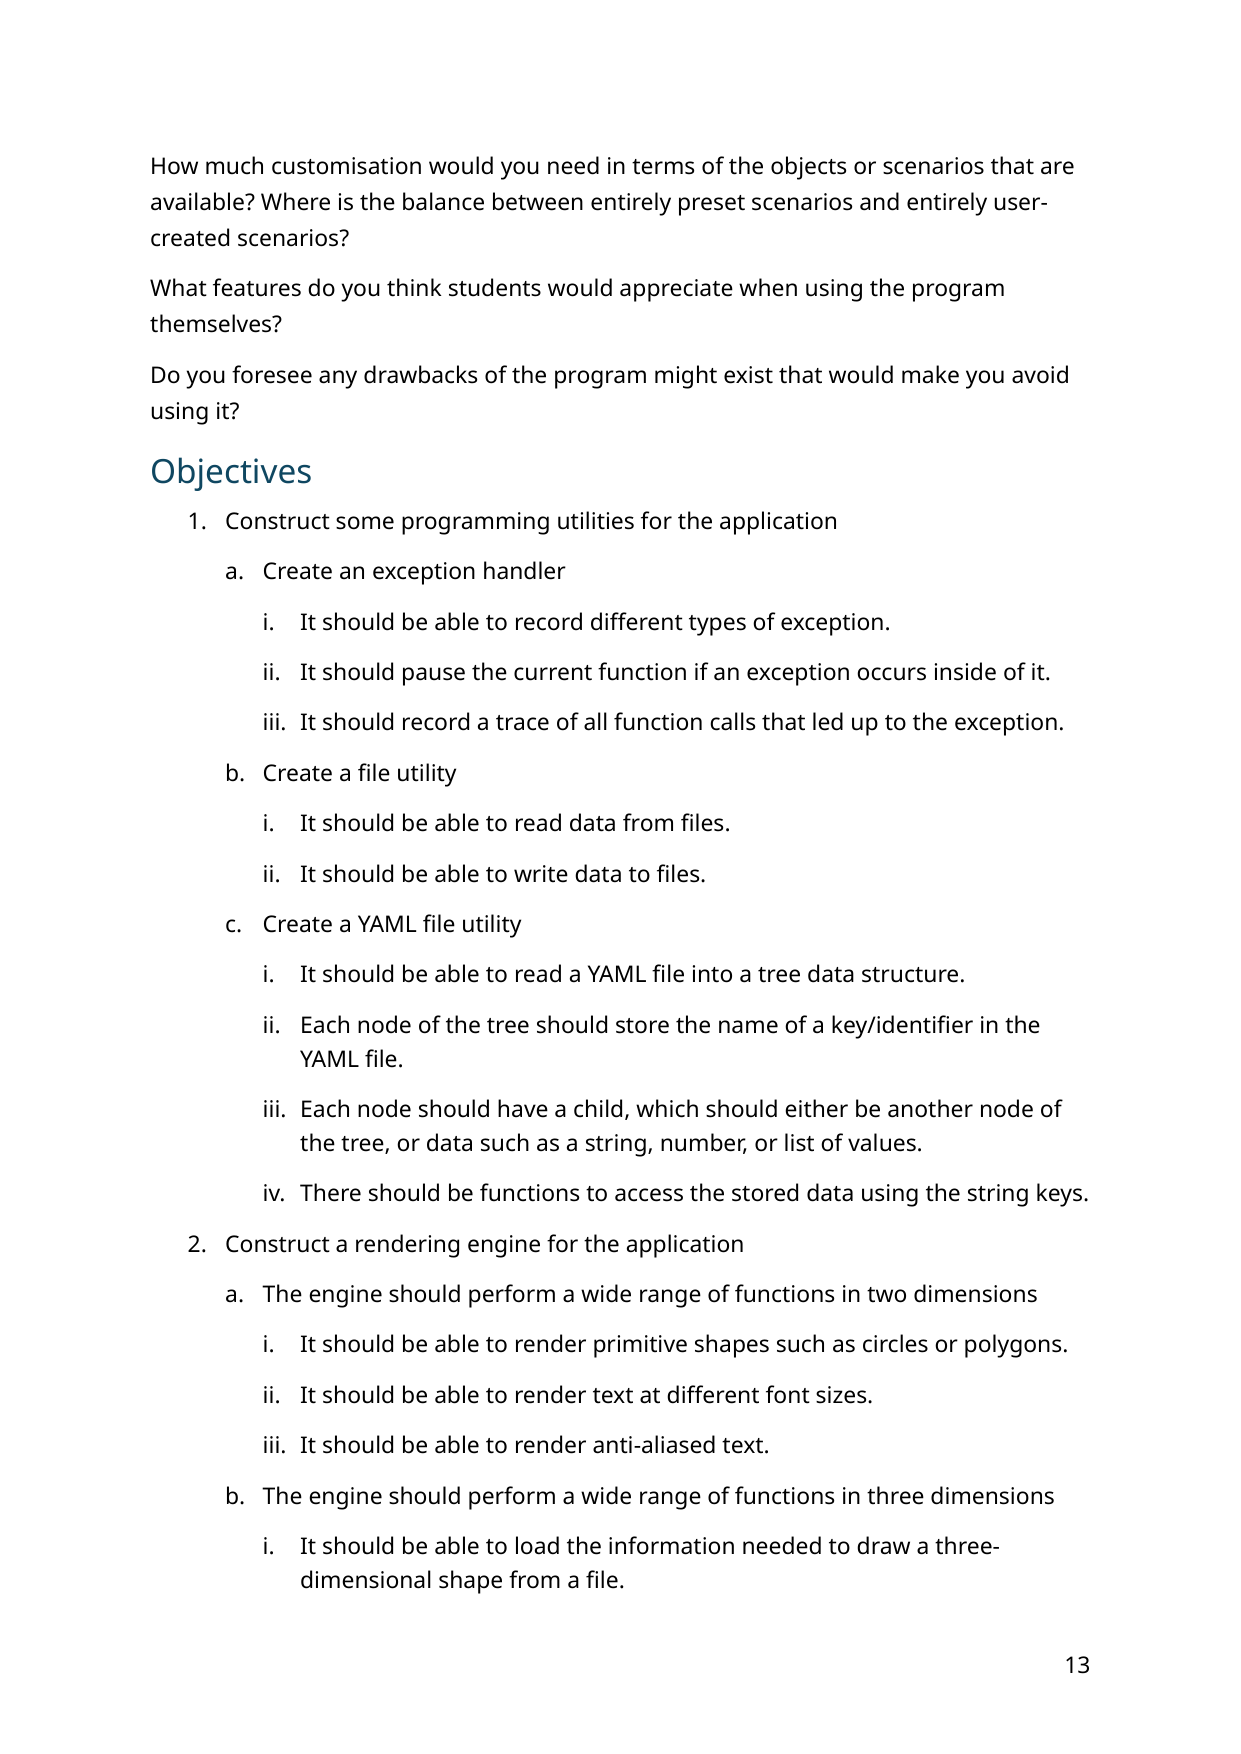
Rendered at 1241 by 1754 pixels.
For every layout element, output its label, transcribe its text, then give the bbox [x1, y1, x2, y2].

list Construct some programming utilities for the application [187, 505, 1090, 536]
list It should be able to write data to files. [262, 858, 1090, 889]
list There should be functions to access the stored data using the string keys. [262, 1177, 1090, 1208]
list It should be able to render anti-aliased text. [262, 1429, 1090, 1461]
list It should record a trace of all function calls that led up to the exception. [262, 706, 1090, 738]
list Create a file utility [225, 757, 1090, 788]
list It should be able to load the information needed to draw a three-dimensional shape from a file. [262, 1530, 1090, 1595]
list The engine should perform a wide range of functions in two dimensions [225, 1278, 1090, 1309]
list Each node of the tree should store the name of a key/identifier in the YAML file. [262, 1009, 1090, 1074]
list Each node should have a child, which should either be another node of the tree, or data such as a string, number, or list of values. [262, 1093, 1090, 1158]
text What features do you think students would appreciate when using the program themselves? [150, 272, 1090, 339]
list Construct a rendering engine for the application [187, 1228, 1090, 1259]
list It should be able to record different types of exception. [262, 606, 1090, 637]
list It should be able to read a YAML file into a tree data structure. [262, 958, 1090, 990]
list The engine should perform a wide range of functions in three dimensions [225, 1480, 1090, 1511]
list Create a YAML file utility [225, 908, 1090, 939]
subtitle Objectives [150, 447, 1090, 493]
list Create an exception handler [225, 555, 1090, 586]
text Do you foresee any drawbacks of the program might exist that would make you avoid using it? [150, 359, 1090, 426]
list It should pause the current function if an exception occurs inside of it. [262, 656, 1090, 687]
text How much customisation would you need in terms of the objects or scenarios that are available? Where is the balance between entirely preset scenarios and entirely user-created scenarios? [150, 150, 1090, 253]
list It should be able to read data from files. [262, 807, 1090, 838]
list It should be able to render primitive shapes such as circles or polygons. [262, 1328, 1090, 1360]
list It should be able to render text at different font sizes. [262, 1379, 1090, 1410]
